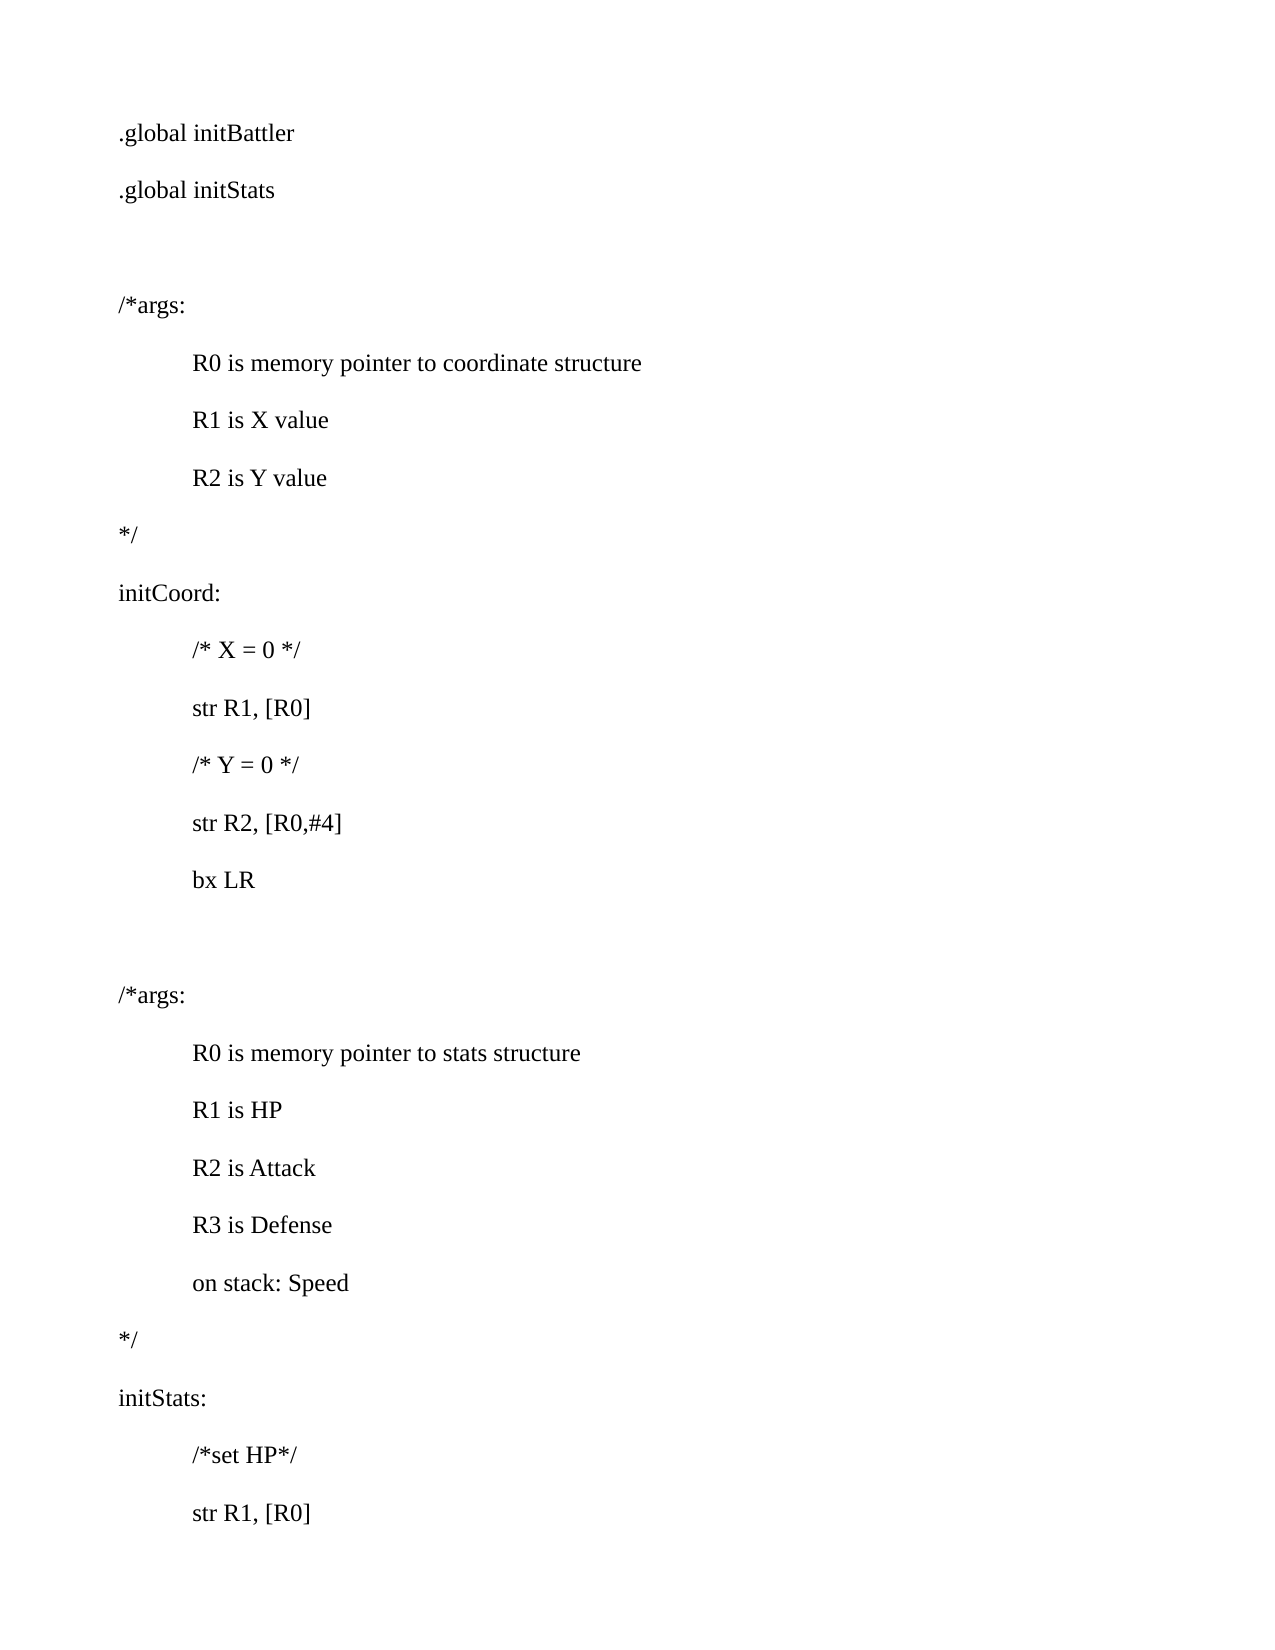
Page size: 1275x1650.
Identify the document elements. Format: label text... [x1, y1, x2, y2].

text R1 is X value [118, 406, 1157, 434]
text str R1, [R0] [118, 1498, 1157, 1527]
text R0 is memory pointer to coordinate structure [118, 348, 1157, 377]
text R2 is Y value [118, 463, 1157, 492]
text str R1, [R0] [118, 693, 1157, 722]
text /* X = 0 */ [118, 636, 1157, 664]
text bx LR [118, 866, 1157, 894]
text */ [118, 521, 1157, 549]
text initCoord: [118, 578, 1157, 607]
text /* Y = 0 */ [118, 751, 1157, 779]
text R0 is memory pointer to stats structure [118, 1038, 1157, 1067]
text str R2, [R0,#4] [118, 808, 1157, 837]
text .global initBattler [118, 118, 1157, 147]
text /*set HP*/ [118, 1441, 1157, 1469]
text .global initStats [118, 176, 1157, 204]
text /*args: [118, 981, 1157, 1009]
text initStats: [118, 1383, 1157, 1412]
text */ [118, 1326, 1157, 1354]
text R2 is Attack [118, 1153, 1157, 1182]
text R3 is Defense [118, 1211, 1157, 1239]
text R1 is HP [118, 1096, 1157, 1124]
text /*args: [118, 291, 1157, 319]
text on stack: Speed [118, 1268, 1157, 1297]
